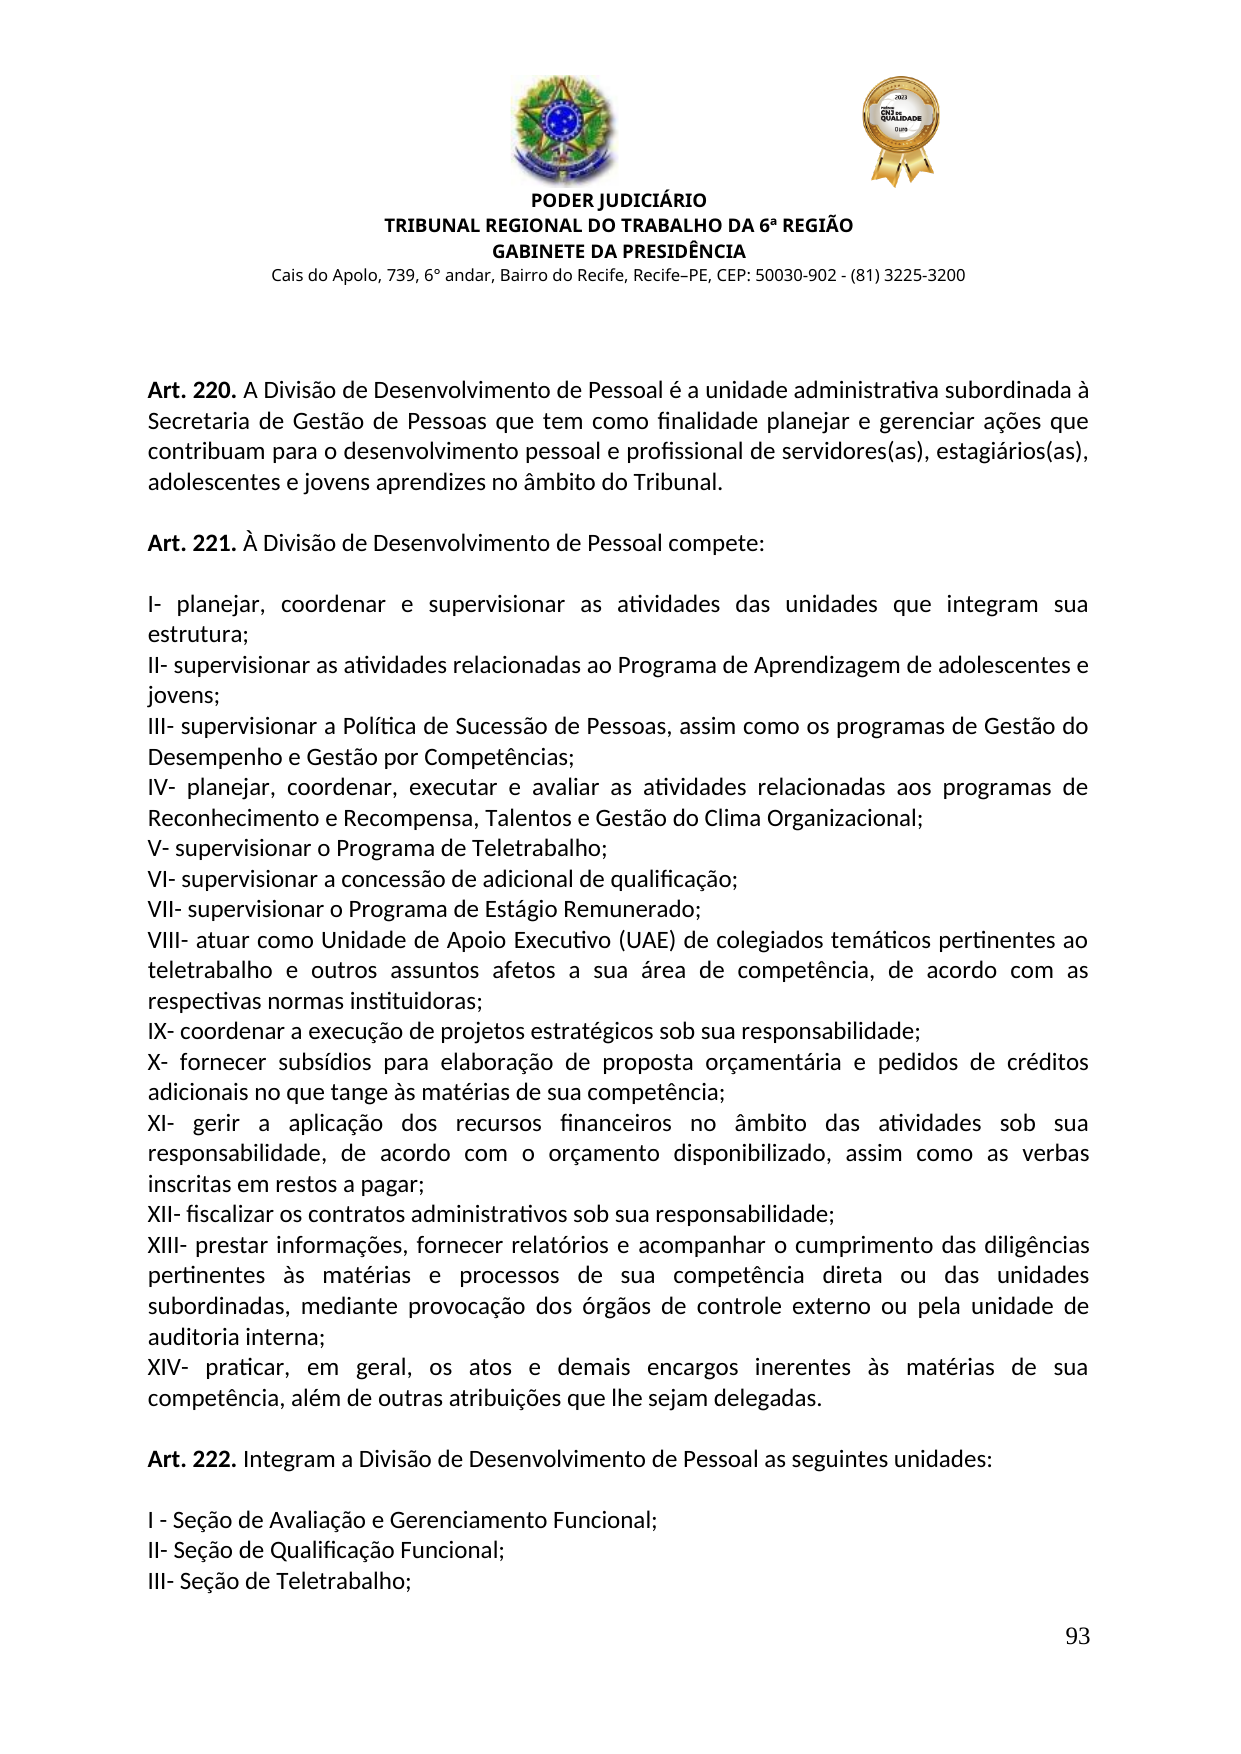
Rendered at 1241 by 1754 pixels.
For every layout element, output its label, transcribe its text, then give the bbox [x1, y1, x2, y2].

subtitle II- supervisionar as atividades relacionadas ao Programa de Aprendizagem de adolescentes e jovens; [147, 649, 1090, 710]
subtitle I - Seção de Avaliação e Gerenciamento Funcional; [147, 1504, 1090, 1534]
subtitle XI- gerir a aplicação dos recursos financeiros no âmbito das atividades sob sua responsabilidade, de acordo com o orçamento disponibilizado, assim como as verbas inscritas em restos a pagar; [147, 1107, 1090, 1198]
subtitle VI- supervisionar a concessão de adicional de qualificação; [147, 863, 1090, 893]
subtitle V- supervisionar o Programa de Teletrabalho; [147, 832, 1090, 863]
subtitle XIII- prestar informações, fornecer relatórios e acompanhar o cumprimento das diligências pertinentes às matérias e processos de sua competência direta ou das unidades subordinadas, mediante provocação dos órgãos de controle externo ou pela unidade de auditoria interna; [147, 1229, 1090, 1351]
picture [862, 76, 940, 188]
picture [510, 75, 619, 188]
subtitle VIII- atuar como Unidade de Apoio Executivo (UAE) de colegiados temáticos pertinentes ao teletrabalho e outros assuntos afetos a sua área de competência, de acordo com as respectivas normas instituidoras; [147, 924, 1090, 1015]
subtitle Art. 220. A Divisão de Desenvolvimento de Pessoal é a unidade administrativa subordinada à Secretaria de Gestão de Pessoas que tem como finalidade planejar e gerenciar ações que contribuam para o desenvolvimento pessoal e profissional de servidores(as), estagiários(as), adolescentes e jovens aprendizes no âmbito do Tribunal. [147, 374, 1090, 497]
subtitle I- planejar, coordenar e supervisionar as atividades das unidades que integram sua estrutura; [147, 588, 1090, 649]
subtitle XIV- praticar, em geral, os atos e demais encargos inerentes às matérias de sua competência, além de outras atribuições que lhe sejam delegadas. [147, 1351, 1090, 1412]
picture [191, 75, 300, 188]
subtitle Art. 221. À Divisão de Desenvolvimento de Pessoal compete: [147, 527, 1090, 558]
subtitle II- Seção de Qualificação Funcional; [147, 1534, 1090, 1565]
subtitle III- supervisionar a Política de Sucessão de Pessoas, assim como os programas de Gestão do Desempenho e Gestão por Competências; [147, 710, 1090, 771]
subtitle XII- fiscalizar os contratos administrativos sob sua responsabilidade; [147, 1198, 1090, 1229]
subtitle IV- planejar, coordenar, executar e avaliar as atividades relacionadas aos programas de Reconhecimento e Recompensa, Talentos e Gestão do Clima Organizacional; [147, 771, 1090, 832]
subtitle VII- supervisionar o Programa de Estágio Remunerado; [147, 893, 1090, 924]
subtitle IX- coordenar a execução de projetos estratégicos sob sua responsabilidade; [147, 1015, 1090, 1046]
subtitle Art. 222. Integram a Divisão de Desenvolvimento de Pessoal as seguintes unidades: [147, 1443, 1090, 1473]
subtitle X- fornecer subsídios para elaboração de proposta orçamentária e pedidos de créditos adicionais no que tange às matérias de sua competência; [147, 1046, 1090, 1107]
subtitle III- Seção de Teletrabalho; [147, 1565, 1090, 1595]
